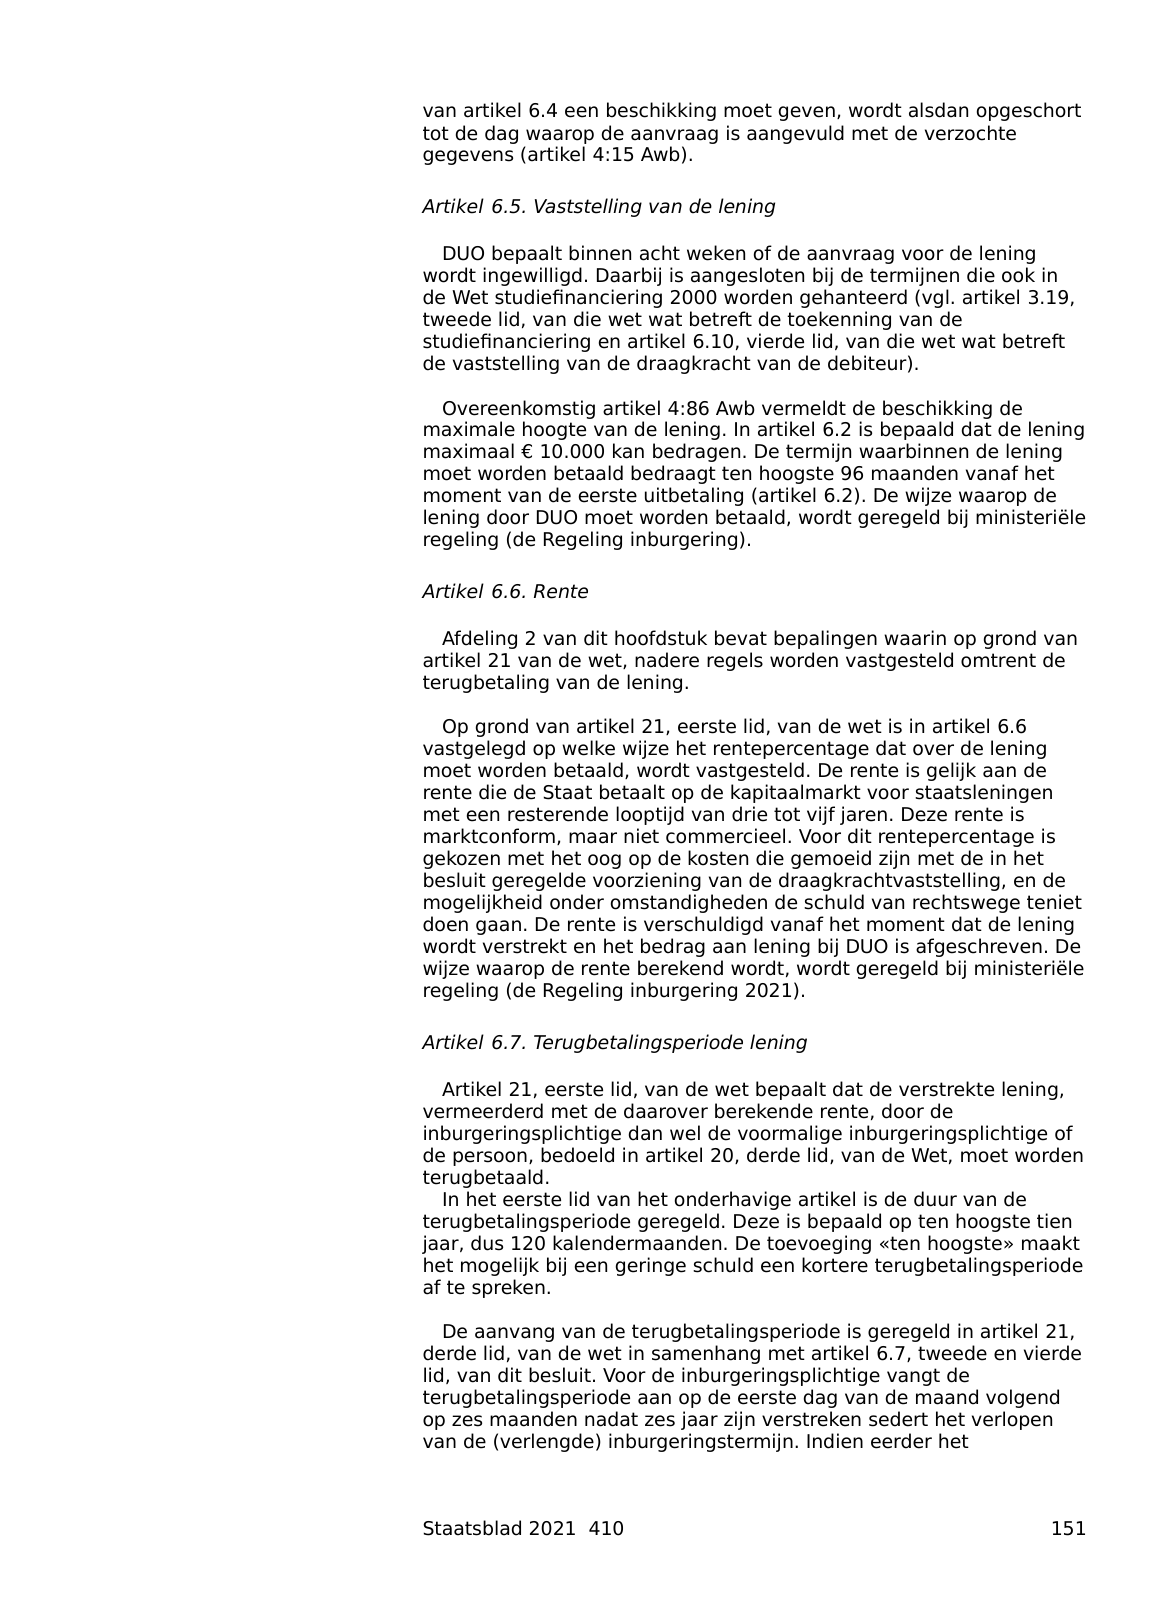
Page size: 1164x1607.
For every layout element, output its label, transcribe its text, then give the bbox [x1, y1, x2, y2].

text van artikel 6.4 een beschikking moet geven, wordt alsdan opgeschort tot de dag waarop de aanvraag is aangevuld met de verzochte gegevens (artikel 4:15 Awb). [422, 100, 1087, 166]
subtitle Artikel 6.6. Rente [422, 581, 1087, 603]
text DUO bepaalt binnen acht weken of de aanvraag voor de lening wordt ingewilligd. Daarbij is aangesloten bij de termijnen die ook in de Wet studiefinanciering 2000 worden gehanteerd (vgl. artikel 3.19, tweede lid, van die wet wat betreft de toekenning van de studiefinanciering en artikel 6.10, vierde lid, van die wet wat betreft de vaststelling van de draagkracht van de debiteur). [422, 243, 1087, 375]
text Op grond van artikel 21, eerste lid, van de wet is in artikel 6.6 vastgelegd op welke wijze het rentepercentage dat over de lening moet worden betaald, wordt vastgesteld. De rente is gelijk aan de rente die de Staat betaalt op de kapitaalmarkt voor staatsleningen met een resterende looptijd van drie tot vijf jaren. Deze rente is marktconform, maar niet commercieel. Voor dit rentepercentage is gekozen met het oog op de kosten die gemoeid zijn met de in het besluit geregelde voorziening van de draagkrachtvaststelling, en de mogelijkheid onder omstandigheden de schuld van rechtswege teniet doen gaan. De rente is verschuldigd vanaf het moment dat de lening wordt verstrekt en het bedrag aan lening bij DUO is afgeschreven. De wijze waarop de rente berekend wordt, wordt geregeld bij ministeriële regeling (de Regeling inburgering 2021). [422, 716, 1087, 1002]
text De aanvang van de terugbetalingsperiode is geregeld in artikel 21, derde lid, van de wet in samenhang met artikel 6.7, tweede en vierde lid, van dit besluit. Voor de inburgeringsplichtige vangt de terugbetalingsperiode aan op de eerste dag van de maand volgend op zes maanden nadat zes jaar zijn verstreken sedert het verlopen van de (verlengde) inburgeringstermijn. Indien eerder het [422, 1321, 1087, 1453]
text Artikel 21, eerste lid, van de wet bepaalt dat de verstrekte lening, vermeerderd met de daarover berekende rente, door de inburgeringsplichtige dan wel de voormalige inburgeringsplichtige of de persoon, bedoeld in artikel 20, derde lid, van de Wet, moet worden terugbetaald. [422, 1079, 1087, 1189]
subtitle Artikel 6.5. Vaststelling van de lening [422, 196, 1087, 218]
text In het eerste lid van het onderhavige artikel is de duur van de terugbetalingsperiode geregeld. Deze is bepaald op ten hoogste tien jaar, dus 120 kalendermaanden. De toevoeging «ten hoogste» maakt het mogelijk bij een geringe schuld een kortere terugbetalingsperiode af te spreken. [422, 1189, 1087, 1299]
text Overeenkomstig artikel 4:86 Awb vermeldt de beschikking de maximale hoogte van de lening. In artikel 6.2 is bepaald dat de lening maximaal € 10.000 kan bedragen. De termijn waarbinnen de lening moet worden betaald bedraagt ten hoogste 96 maanden vanaf het moment van de eerste uitbetaling (artikel 6.2). De wijze waarop de lening door DUO moet worden betaald, wordt geregeld bij ministeriële regeling (de Regeling inburgering). [422, 397, 1087, 551]
text Afdeling 2 van dit hoofdstuk bevat bepalingen waarin op grond van artikel 21 van de wet, nadere regels worden vastgesteld omtrent de terugbetaling van de lening. [422, 628, 1087, 694]
subtitle Artikel 6.7. Terugbetalingsperiode lening [422, 1032, 1087, 1054]
